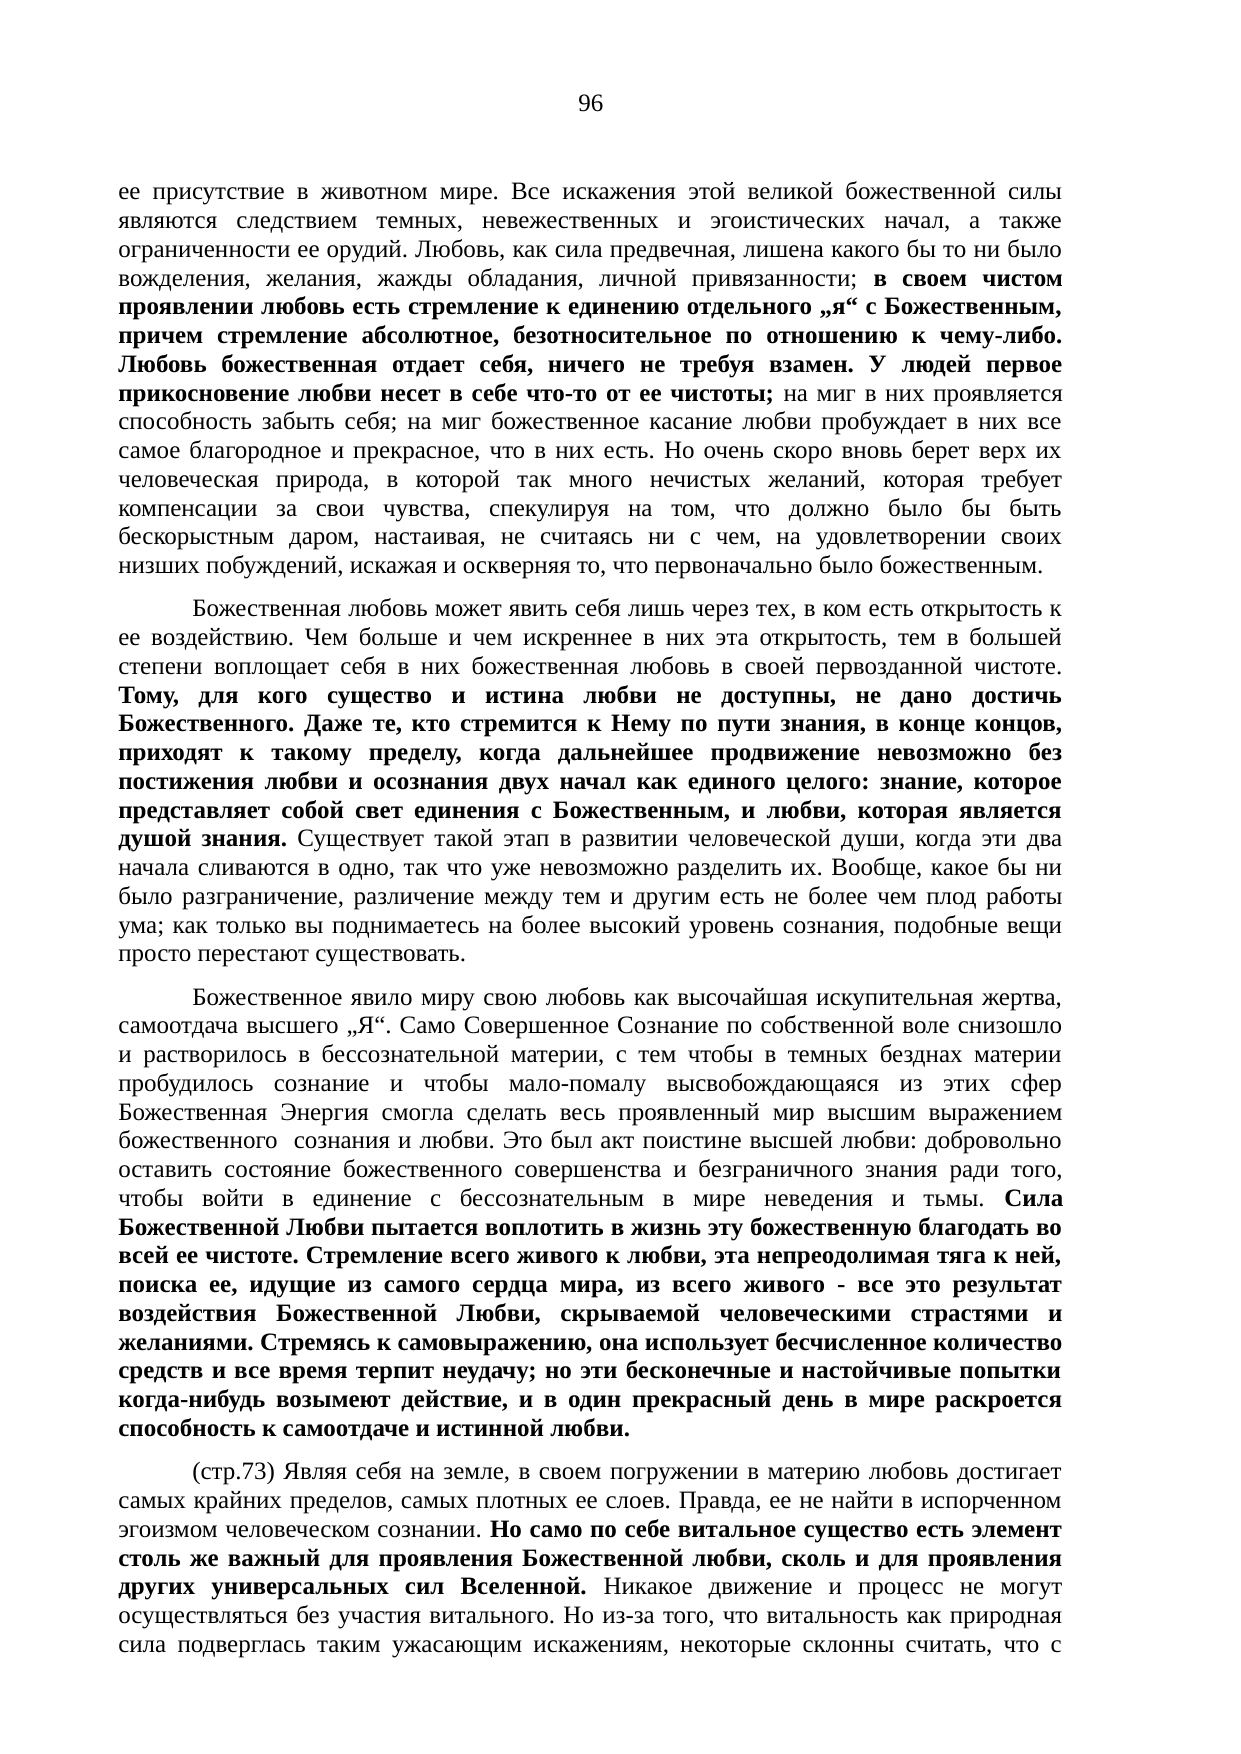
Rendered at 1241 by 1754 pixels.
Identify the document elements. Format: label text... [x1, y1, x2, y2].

text (стр.73) Являя себя на земле, в своем погружении в материю любовь достигает самых крайних пределов, самых плотных ее слоев. Правда, ее не найти в испорченном эгоизмом человеческом сознании. Но само по себе витальное существо есть элемент столь же важный для проявления Божественной любви, сколь и для проявления других универсальных сил Вселенной. Никакое движение и процесс не могут осуществляться без участия витального. Но из-за того, что витальность как природная сила подверглась таким ужасающим искажениям, некоторые склонны считать, что с [118, 1456, 1063, 1658]
text Божественная любовь может явить себя лишь через тех, в ком есть открытость к ее воздействию. Чем больше и чем искреннее в них эта открытость, тем в большей степени воплощает себя в них божественная любовь в своей первозданной чистоте. Тому, для кого существо и истина любви не доступны, не дано достичь Божественного. Даже те, кто стремится к Нему по пути знания, в конце концов, приходят к такому пределу, когда дальнейшее продвижение невозможно без постижения любви и осознания двух начал как единого целого: знание, которое представляет собой свет единения с Божественным, и любви, которая является душой знания. Существует такой этап в развитии человеческой души, когда эти два начала сливаются в одно, так что уже невозможно разделить их. Вообще, какое бы ни было разграничение, различение между тем и другим есть не более чем плод работы ума; как только вы поднимаетесь на более высокий уровень сознания, подобные вещи просто перестают существовать. [118, 593, 1063, 967]
text ее присутствие в животном мире. Все искажения этой великой божественной силы являются следствием темных, невежественных и эгоистических начал, а также ограниченности ее орудий. Любовь, как сила предвечная, лишена какого бы то ни было вожделения, желания, жажды обладания, личной привязанности; в своем чистом проявлении любовь есть стремление к единению отдельного „я“ с Божественным, причем стремление абсолютное, безотносительное по отношению к чему-либо. Любовь божественная отдает себя, ничего не требуя взамен. У людей первое прикосновение любви несет в себе что-то от ее чистоты; на миг в них проявляется способность забыть себя; на миг божественное касание любви пробуждает в них все самое благородное и прекрасное, что в них есть. Но очень скоро вновь берет верх их человеческая природа, в которой так много нечистых желаний, которая требует компенсации за свои чувства, спекулируя на том, что должно было бы быть бескорыстным даром, настаивая, не считаясь ни с чем, на удовлетворении своих низших побуждений, искажая и оскверняя то, что первоначально было божественным. [118, 176, 1063, 579]
text Божественное явило миру свою любовь как высочайшая искупительная жертва, самоотдача высшего „Я“. Само Совершенное Сознание по собственной воле снизошло и растворилось в бессознательной материи, с тем чтобы в темных безднах материи пробудилось сознание и чтобы мало-помалу высвобождающаяся из этих сфер Божественная Энергия смогла сделать весь проявленный мир высшим выражением божественного сознания и любви. Это был акт поистине высшей любви: добровольно оставить состояние божественного совершенства и безграничного знания ради того, чтобы войти в единение с бессознательным в мире неведения и тьмы. Сила Божественной Любви пытается воплотить в жизнь эту божественную благодать во всей ее чистоте. Стремление всего живого к любви, эта непреодолимая тяга к ней, поиска ее, идущие из самого сердца мира, из всего живого - все это результат воздействия Божественной Любви, скрываемой человеческими страстями и желаниями. Стремясь к самовыражению, она использует бесчисленное количество средств и все время терпит неудачу; но эти бесконечные и настойчивые попытки когда-нибудь возымеют действие, и в один прекрасный день в мире раскроется способность к самоотдаче и истинной любви. [118, 982, 1063, 1442]
